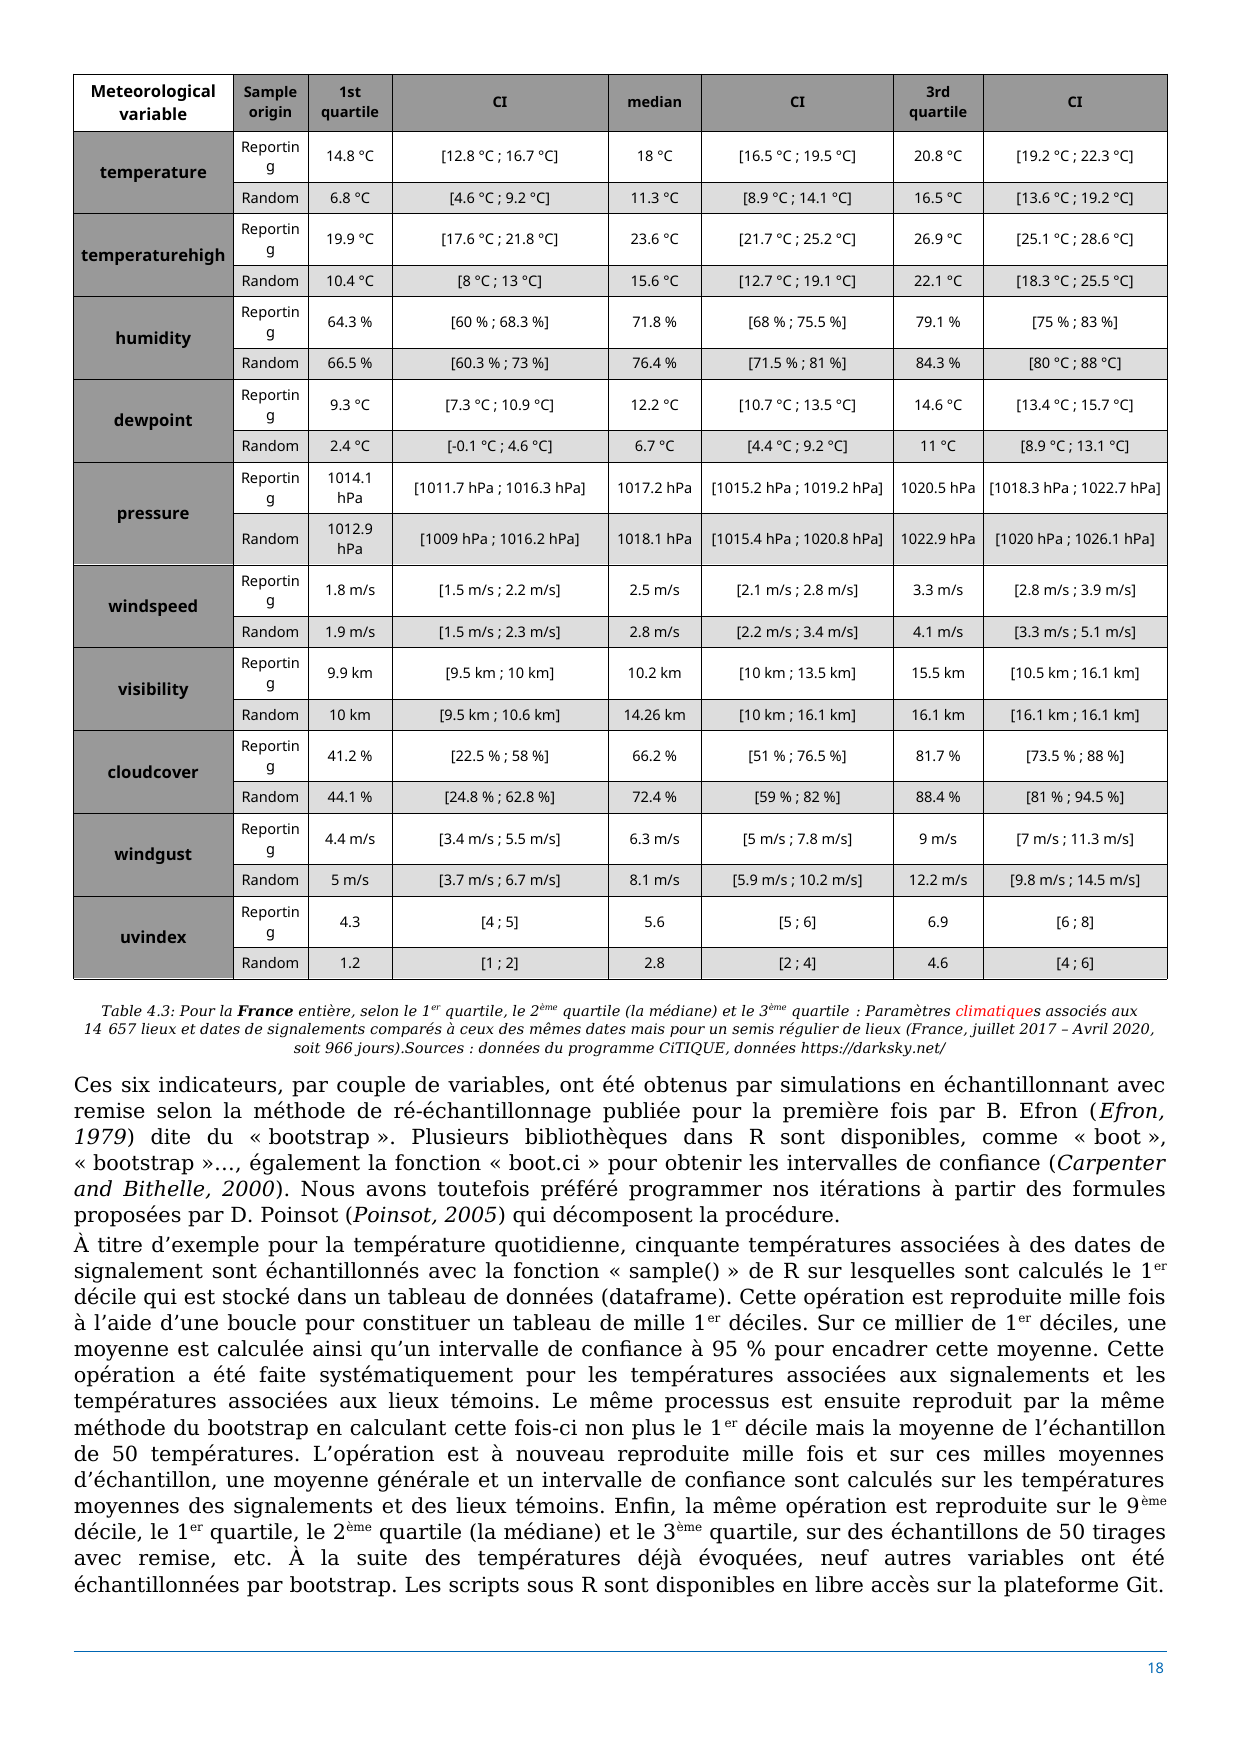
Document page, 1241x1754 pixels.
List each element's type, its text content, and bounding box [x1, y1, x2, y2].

table_cell [17.6 °C ; 21.8 °C] [393, 214, 608, 265]
table_cell [1015.2 hPa ; 1019.2 hPa] [702, 463, 893, 513]
table_cell cloudcover [74, 731, 233, 813]
table_cell [16.5 °C ; 19.5 °C] [702, 132, 893, 182]
table_cell 12.2 °C [609, 380, 701, 430]
table_cell 72.4 % [609, 782, 701, 813]
table_cell 23.6 °C [609, 214, 701, 265]
table_cell [10.5 km ; 16.1 km] [984, 648, 1167, 699]
table_cell [1011.7 hPa ; 1016.3 hPa] [393, 463, 608, 513]
table_cell [10 km ; 13.5 km] [702, 648, 893, 699]
table_cell [80 °C ; 88 °C] [984, 349, 1167, 379]
table_cell [2 ; 4] [702, 948, 893, 978]
table_header 1st quartile [309, 75, 392, 131]
table_cell 22.1 °C [894, 266, 983, 296]
table_cell [7.3 °C ; 10.9 °C] [393, 380, 608, 430]
table_cell [5 ; 6] [702, 897, 893, 947]
table_cell 1.2 [309, 948, 392, 978]
table_cell 26.9 °C [894, 214, 983, 265]
table_cell [2.1 m/s ; 2.8 m/s] [702, 566, 893, 616]
table_cell [3.4 m/s ; 5.5 m/s] [393, 814, 608, 864]
table_header Sample origin [234, 75, 308, 131]
table_cell 1020.5 hPa [894, 463, 983, 513]
table_cell [10.7 °C ; 13.5 °C] [702, 380, 893, 430]
table_cell [8.9 °C ; 13.1 °C] [984, 431, 1167, 462]
table_cell Random [234, 700, 308, 730]
table_cell Reporting [234, 297, 308, 347]
table_cell Random [234, 431, 308, 462]
table_cell [9.5 km ; 10 km] [393, 648, 608, 699]
table_cell 1022.9 hPa [894, 514, 983, 564]
table_cell Reporting [234, 566, 308, 616]
table_cell 2.8 [609, 948, 701, 978]
table_cell [8.9 °C ; 14.1 °C] [702, 183, 893, 213]
table_cell 9.3 °C [309, 380, 392, 430]
table_cell 4.1 m/s [894, 617, 983, 647]
table_cell 4.3 [309, 897, 392, 947]
table_cell 20.8 °C [894, 132, 983, 182]
table_cell [1.5 m/s ; 2.3 m/s] [393, 617, 608, 647]
table_cell [8 °C ; 13 °C] [393, 266, 608, 296]
table_header median [609, 75, 701, 131]
table_cell uvindex [74, 897, 233, 978]
table_cell 64.3 % [309, 297, 392, 347]
table_cell windspeed [74, 566, 233, 647]
table_cell Random [234, 266, 308, 296]
table_cell 6.9 [894, 897, 983, 947]
table_cell Reporting [234, 814, 308, 864]
text À titre d’exemple pour la température quotidienne, cinquante températures associées à des dates de signalement sont échantillonnés avec la fonction « sample() » de R sur lesquelles sont calculés le 1er décile qui est stocké dans un tableau de données (dataframe). Cette opération est reproduite mille fois à l’aide d’une boucle pour constituer un tableau de mille 1er déciles. Sur ce millier de 1er déciles, une moyenne est calculée ainsi qu’un intervalle de confiance à 95 % pour encadrer cette moyenne. Cette opération a été faite systématiquement pour les températures associées aux signalements et les températures associées aux lieux témoins. Le même processus est ensuite reproduit par la même méthode du bootstrap en calculant cette fois-ci non plus le 1er décile mais la moyenne de l’échantillon de 50 températures. L’opération est à nouveau reproduite mille fois et sur ces milles moyennes d’échantillon, une moyenne générale et un intervalle de confiance sont calculés sur les températures moyennes des signalements et des lieux témoins. Enfin, la même opération est reproduite sur le 9ème décile, le 1er quartile, le 2ème quartile (la médiane) et le 3ème quartile, sur des échantillons de 50 tirages avec remise, etc. À la suite des températures déjà évoquées, neuf autres variables ont été échantillonnées par bootstrap. Les scripts sous R sont disponibles en libre accès sur la plateforme Git. [73, 1233, 1167, 1597]
table_cell 71.8 % [609, 297, 701, 347]
table_cell 1017.2 hPa [609, 463, 701, 513]
table_cell 79.1 % [894, 297, 983, 347]
table_cell Reporting [234, 132, 308, 182]
table_cell [12.8 °C ; 16.7 °C] [393, 132, 608, 182]
table_cell 15.6 °C [609, 266, 701, 296]
table_cell [51 % ; 76.5 %] [702, 731, 893, 781]
table_cell [75 % ; 83 %] [984, 297, 1167, 347]
table_cell Random [234, 349, 308, 379]
table_cell [-0.1 °C ; 4.6 °C] [393, 431, 608, 462]
table_cell 1.8 m/s [309, 566, 392, 616]
table_cell 10.4 °C [309, 266, 392, 296]
table_cell 4.6 [894, 948, 983, 978]
table_cell [5 m/s ; 7.8 m/s] [702, 814, 893, 864]
table_cell Reporting [234, 463, 308, 513]
table_cell 81.7 % [894, 731, 983, 781]
table_cell [60.3 % ; 73 %] [393, 349, 608, 379]
table_cell Random [234, 617, 308, 647]
table_cell [22.5 % ; 58 %] [393, 731, 608, 781]
table_cell 9 m/s [894, 814, 983, 864]
table_cell [68 % ; 75.5 %] [702, 297, 893, 347]
table_cell [59 % ; 82 %] [702, 782, 893, 813]
table_cell 1012.9 hPa [309, 514, 392, 564]
table_cell [1020 hPa ; 1026.1 hPa] [984, 514, 1167, 564]
table_cell 1.9 m/s [309, 617, 392, 647]
table_cell humidity [74, 297, 233, 379]
table_cell 2.5 m/s [609, 566, 701, 616]
table_cell Random [234, 183, 308, 213]
table_cell 18 °C [609, 132, 701, 182]
table_cell 10 km [309, 700, 392, 730]
table_cell temperaturehigh [74, 214, 233, 296]
table_cell 16.5 °C [894, 183, 983, 213]
text Ces six indicateurs, par couple de variables, ont été obtenus par simulations en échantillonnant avec remise selon la méthode de ré-échantillonnage publiée pour la première fois par B. Efron (Efron, 1979) dite du « bootstrap ». Plusieurs bibliothèques dans R sont disponibles, comme « boot », « bootstrap »…, également la fonction « boot.ci » pour obtenir les intervalles de confiance (Carpenter and Bithelle, 2000). Nous avons toutefois préféré programmer nos itérations à partir des formules proposées par D. Poinsot (Poinsot, 2005) qui décomposent la procédure. [73, 1073, 1167, 1228]
table_cell [13.6 °C ; 19.2 °C] [984, 183, 1167, 213]
table_cell 9.9 km [309, 648, 392, 699]
table_cell 5 m/s [309, 865, 392, 896]
table_cell [1 ; 2] [393, 948, 608, 978]
table_cell 6.8 °C [309, 183, 392, 213]
table_cell 66.5 % [309, 349, 392, 379]
table_header CI [702, 75, 893, 131]
table_cell [1009 hPa ; 1016.2 hPa] [393, 514, 608, 564]
table_cell 84.3 % [894, 349, 983, 379]
table_cell [73.5 % ; 88 %] [984, 731, 1167, 781]
table_cell visibility [74, 648, 233, 730]
table_cell [71.5 % ; 81 %] [702, 349, 893, 379]
table_cell 1018.1 hPa [609, 514, 701, 564]
table_cell 76.4 % [609, 349, 701, 379]
table_cell 2.8 m/s [609, 617, 701, 647]
table_cell [9.5 km ; 10.6 km] [393, 700, 608, 730]
table_cell [3.7 m/s ; 6.7 m/s] [393, 865, 608, 896]
table_cell [4 ; 5] [393, 897, 608, 947]
table_cell [10 km ; 16.1 km] [702, 700, 893, 730]
table_cell [2.2 m/s ; 3.4 m/s] [702, 617, 893, 647]
table_cell 16.1 km [894, 700, 983, 730]
table_cell [1.5 m/s ; 2.2 m/s] [393, 566, 608, 616]
table_cell [60 % ; 68.3 %] [393, 297, 608, 347]
table_cell 4.4 m/s [309, 814, 392, 864]
table_cell 12.2 m/s [894, 865, 983, 896]
table_cell 3.3 m/s [894, 566, 983, 616]
table_cell 19.9 °C [309, 214, 392, 265]
table_cell [81 % ; 94.5 %] [984, 782, 1167, 813]
table_cell 10.2 km [609, 648, 701, 699]
table_cell 41.2 % [309, 731, 392, 781]
table_cell Random [234, 514, 308, 564]
table_cell 11 °C [894, 431, 983, 462]
table_cell [19.2 °C ; 22.3 °C] [984, 132, 1167, 182]
table_cell 1014.1 hPa [309, 463, 392, 513]
table_cell Reporting [234, 380, 308, 430]
table_cell Reporting [234, 214, 308, 265]
table_cell [3.3 m/s ; 5.1 m/s] [984, 617, 1167, 647]
table_header 3rd quartile [894, 75, 983, 131]
table_cell [21.7 °C ; 25.2 °C] [702, 214, 893, 265]
table_cell [25.1 °C ; 28.6 °C] [984, 214, 1167, 265]
table_cell 2.4 °C [309, 431, 392, 462]
table_cell [18.3 °C ; 25.5 °C] [984, 266, 1167, 296]
table_cell 11.3 °C [609, 183, 701, 213]
table_cell 88.4 % [894, 782, 983, 813]
table_cell Reporting [234, 731, 308, 781]
table_cell [1015.4 hPa ; 1020.8 hPa] [702, 514, 893, 564]
table_cell [1018.3 hPa ; 1022.7 hPa] [984, 463, 1167, 513]
table_cell dewpoint [74, 380, 233, 462]
table_cell [13.4 °C ; 15.7 °C] [984, 380, 1167, 430]
table_cell [24.8 % ; 62.8 %] [393, 782, 608, 813]
table_cell 6.3 m/s [609, 814, 701, 864]
table_header CI [984, 75, 1167, 131]
table_cell 15.5 km [894, 648, 983, 699]
table_cell 5.6 [609, 897, 701, 947]
table_cell [4.4 °C ; 9.2 °C] [702, 431, 893, 462]
table_cell Reporting [234, 648, 308, 699]
table_cell [7 m/s ; 11.3 m/s] [984, 814, 1167, 864]
table_header Meteorological variable [74, 75, 233, 131]
table_cell 6.7 °C [609, 431, 701, 462]
table_cell 8.1 m/s [609, 865, 701, 896]
table_cell [16.1 km ; 16.1 km] [984, 700, 1167, 730]
table_cell temperature [74, 132, 233, 213]
table_cell [6 ; 8] [984, 897, 1167, 947]
table_cell 14.6 °C [894, 380, 983, 430]
table_cell pressure [74, 463, 233, 564]
table_cell 44.1 % [309, 782, 392, 813]
table_cell [4 ; 6] [984, 948, 1167, 978]
table_cell [9.8 m/s ; 14.5 m/s] [984, 865, 1167, 896]
table_cell [12.7 °C ; 19.1 °C] [702, 266, 893, 296]
table_cell 14.8 °C [309, 132, 392, 182]
table_cell Random [234, 948, 308, 978]
table_cell 14.26 km [609, 700, 701, 730]
table_cell [2.8 m/s ; 3.9 m/s] [984, 566, 1167, 616]
table_cell 66.2 % [609, 731, 701, 781]
table_header CI [393, 75, 608, 131]
text Table 4.3: Pour la France entière, selon le 1er quartile, le 2ème quartile (la médiane) et le 3ème quartile : Paramètres climatiques associés aux 14 657 lieux et dates de signalements comparés à ceux des mêmes dates mais pour un semis régulier de lieux (France, juillet 2017 – Avril 2020, soit 966 jours).Sources : données du programme CiTIQUE, données https://darksky.net/ [73, 1003, 1167, 1056]
table_cell [5.9 m/s ; 10.2 m/s] [702, 865, 893, 896]
table_cell Random [234, 782, 308, 813]
table_cell windgust [74, 814, 233, 896]
table_cell Reporting [234, 897, 308, 947]
table_cell [4.6 °C ; 9.2 °C] [393, 183, 608, 213]
table_cell Random [234, 865, 308, 896]
